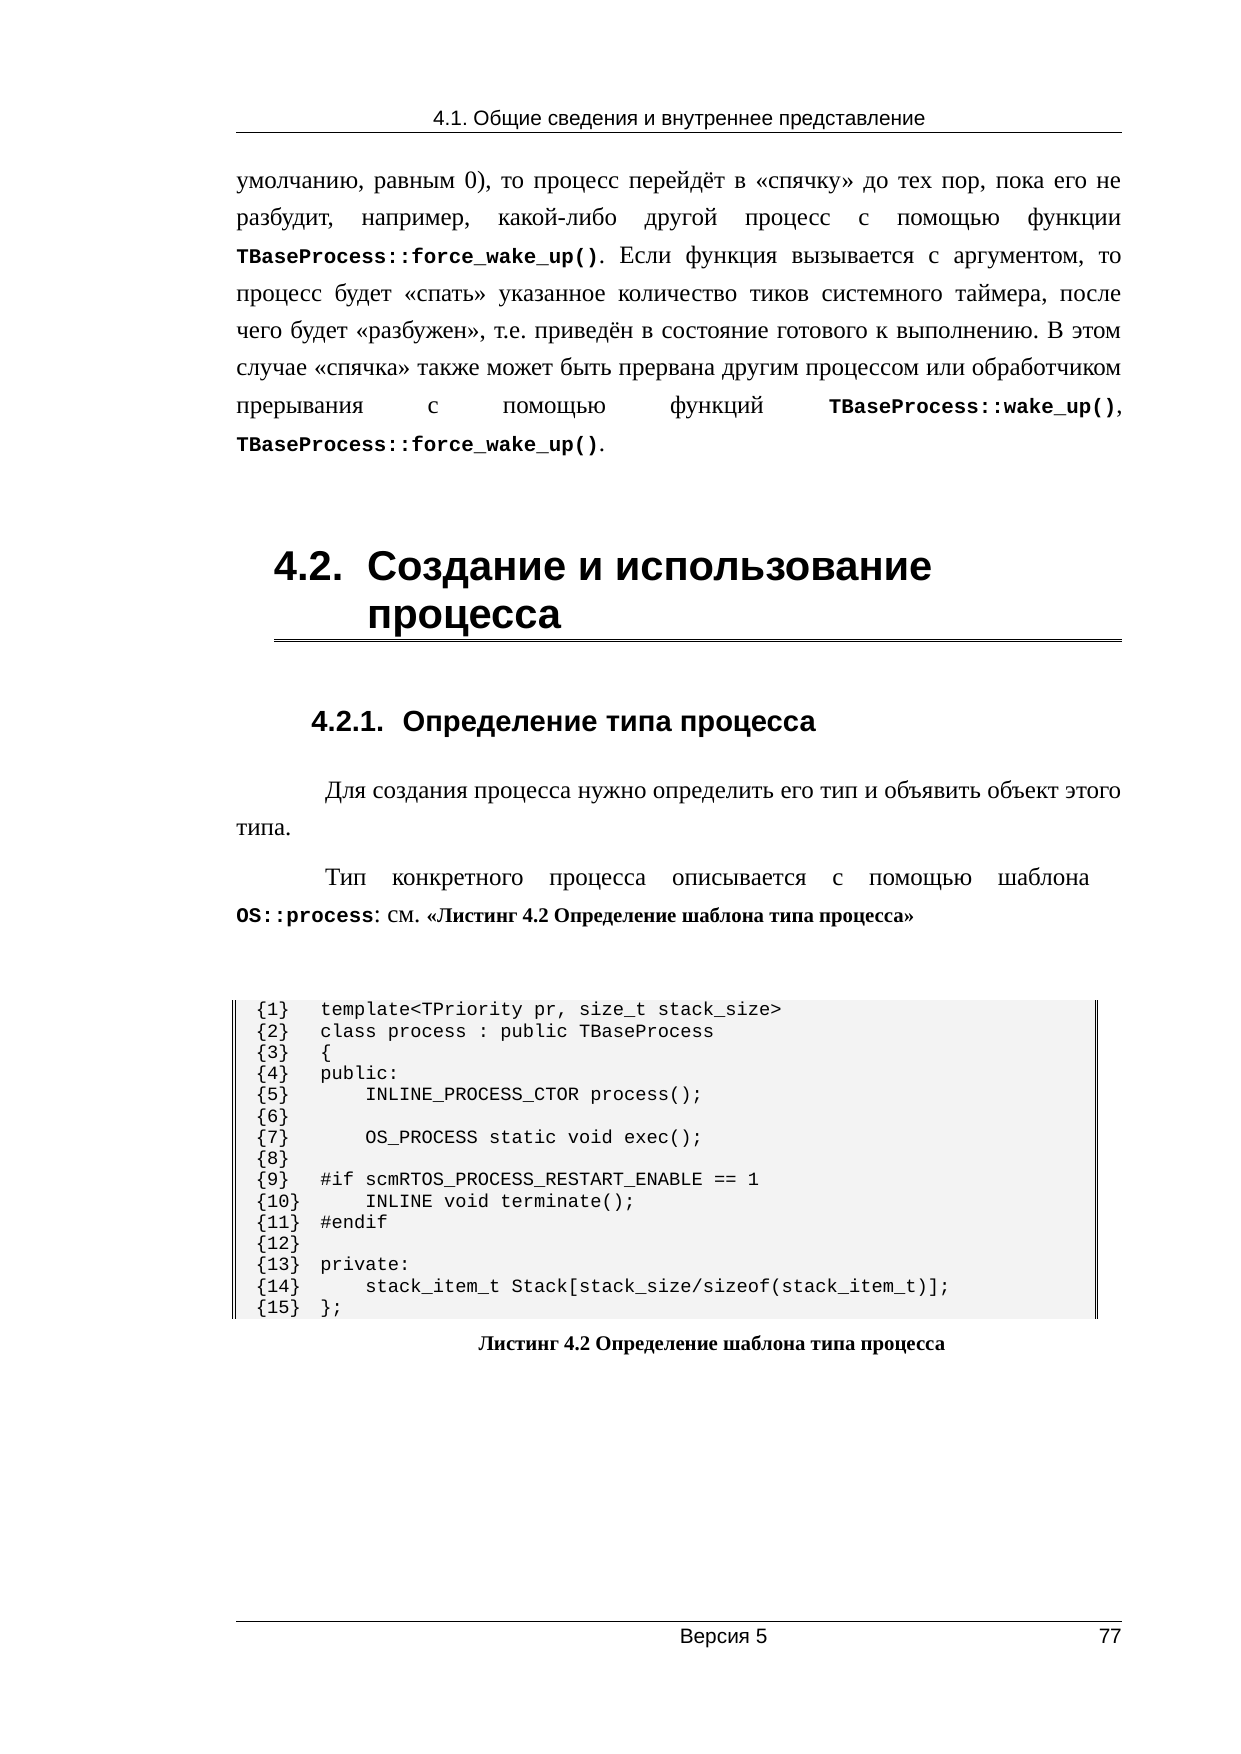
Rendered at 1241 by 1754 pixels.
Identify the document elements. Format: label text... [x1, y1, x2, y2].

list }; [236, 1298, 1095, 1319]
list { [236, 1043, 1095, 1064]
text Для создания процесса нужно определить его тип и объявить объект этого типа. [236, 775, 1122, 841]
list stack_item_t Stack[stack_size/sizeof(stack_item_t)]; [236, 1276, 1095, 1298]
list #if scmRTOS_PROCESS_RESTART_ENABLE == 1 [236, 1170, 1095, 1191]
text Тип конкретного процесса описывается с помощью шаблона OS::process: см. «Листинг 4.2 Определение шаблона типа процесса» [236, 862, 1122, 929]
list template<TPriority pr, size_t stack_size> [236, 1000, 1095, 1021]
list #endif [236, 1213, 1095, 1234]
list INLINE_PROCESS_CTOR process(); [236, 1085, 1095, 1106]
subtitle Определение типа процесса [311, 704, 1004, 738]
list OS_PROCESS static void exec(); [236, 1128, 1095, 1149]
list private: [236, 1255, 1095, 1276]
text умолчанию, равным 0), то процесс перейдёт в «спячку» до тех пор, пока его не разбудит, например, какой-либо другой процесс с помощью функции TBaseProcess::force_wake_up(). Если функция вызывается с аргументом, то процесс будет «спать» указанное количество тиков системного таймера, после чего будет «разбужен», т.е. приведён в состояние готового к выполнению. В этом случае «спячка» также может быть прервана другим процессом или обработчиком прерывания с помощью функций TBaseProcess::wake_up(), TBaseProcess::force_wake_up(). [236, 165, 1122, 457]
subtitle Создание и использование процесса [274, 541, 1122, 639]
list class process : public TBaseProcess [236, 1021, 1095, 1043]
list public: [236, 1064, 1095, 1085]
text Листинг 4.2 Определение шаблона типа процесса [302, 1331, 1122, 1355]
list INLINE void terminate(); [236, 1191, 1095, 1213]
